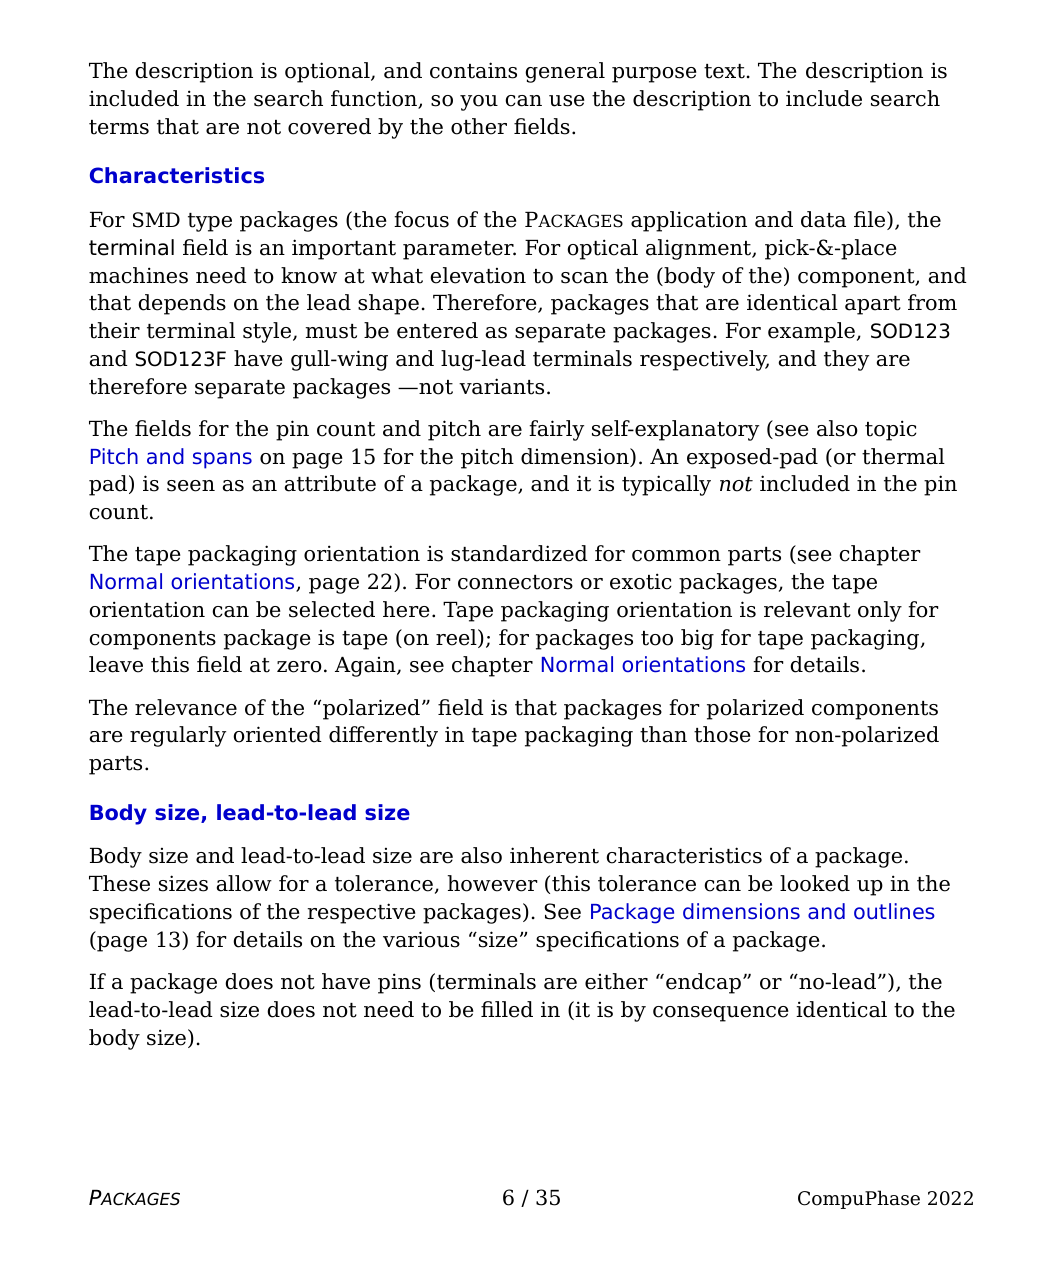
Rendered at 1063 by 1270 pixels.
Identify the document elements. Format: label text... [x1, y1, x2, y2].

text If a package does not have pins (terminals are either “endcap” or “no-lead”), the lead-to-lead size does not need to be filled in (it is by consequence identical to the body size). [88, 970, 974, 1050]
text Body size and lead-to-lead size are also inherent characteristics of a package. These sizes allow for a tolerance, however (this tolerance can be looked up in the specifications of the respective packages). See Package dimensions and outlines (page 13) for details on the various “size” specifications of a package. [88, 844, 974, 952]
text The fields for the pin count and pitch are fairly self-explanatory (see also topic Pitch and spans on page 15 for the pitch dimension). An exposed-pad (or thermal pad) is seen as an attribute of a package, and it is typically not included in the pin count. [88, 417, 974, 524]
subtitle Characteristics [88, 164, 974, 188]
text For SMD type packages (the focus of the Packages application and data file), the terminal field is an important parameter. For optical alignment, pick-&-place machines need to know at what elevation to scan the (body of the) component, and that depends on the lead shape. Therefore, packages that are identical apart from their terminal style, must be entered as separate packages. For example, SOD123 and SOD123F have gull-wing and lug-lead terminals respectively, and they are therefore separate packages —not variants. [88, 208, 974, 399]
text The relevance of the “polarized” field is that packages for polarized components are regularly oriented differently in tape packaging than those for non-polarized parts. [88, 696, 974, 775]
subtitle Body size, lead-to-lead size [88, 801, 974, 825]
text The tape packaging orientation is standardized for common parts (see chapter Normal orientations, page 22). For connectors or exotic packages, the tape orientation can be selected here. Tape packaging orientation is relevant only for components package is tape (on reel); for packages too big for tape packaging, leave this field at zero. Again, see chapter Normal orientations for details. [88, 542, 974, 678]
text The description is optional, and contains general purpose text. The description is included in the search function, so you can use the description to include search terms that are not covered by the other fields. [88, 59, 974, 139]
